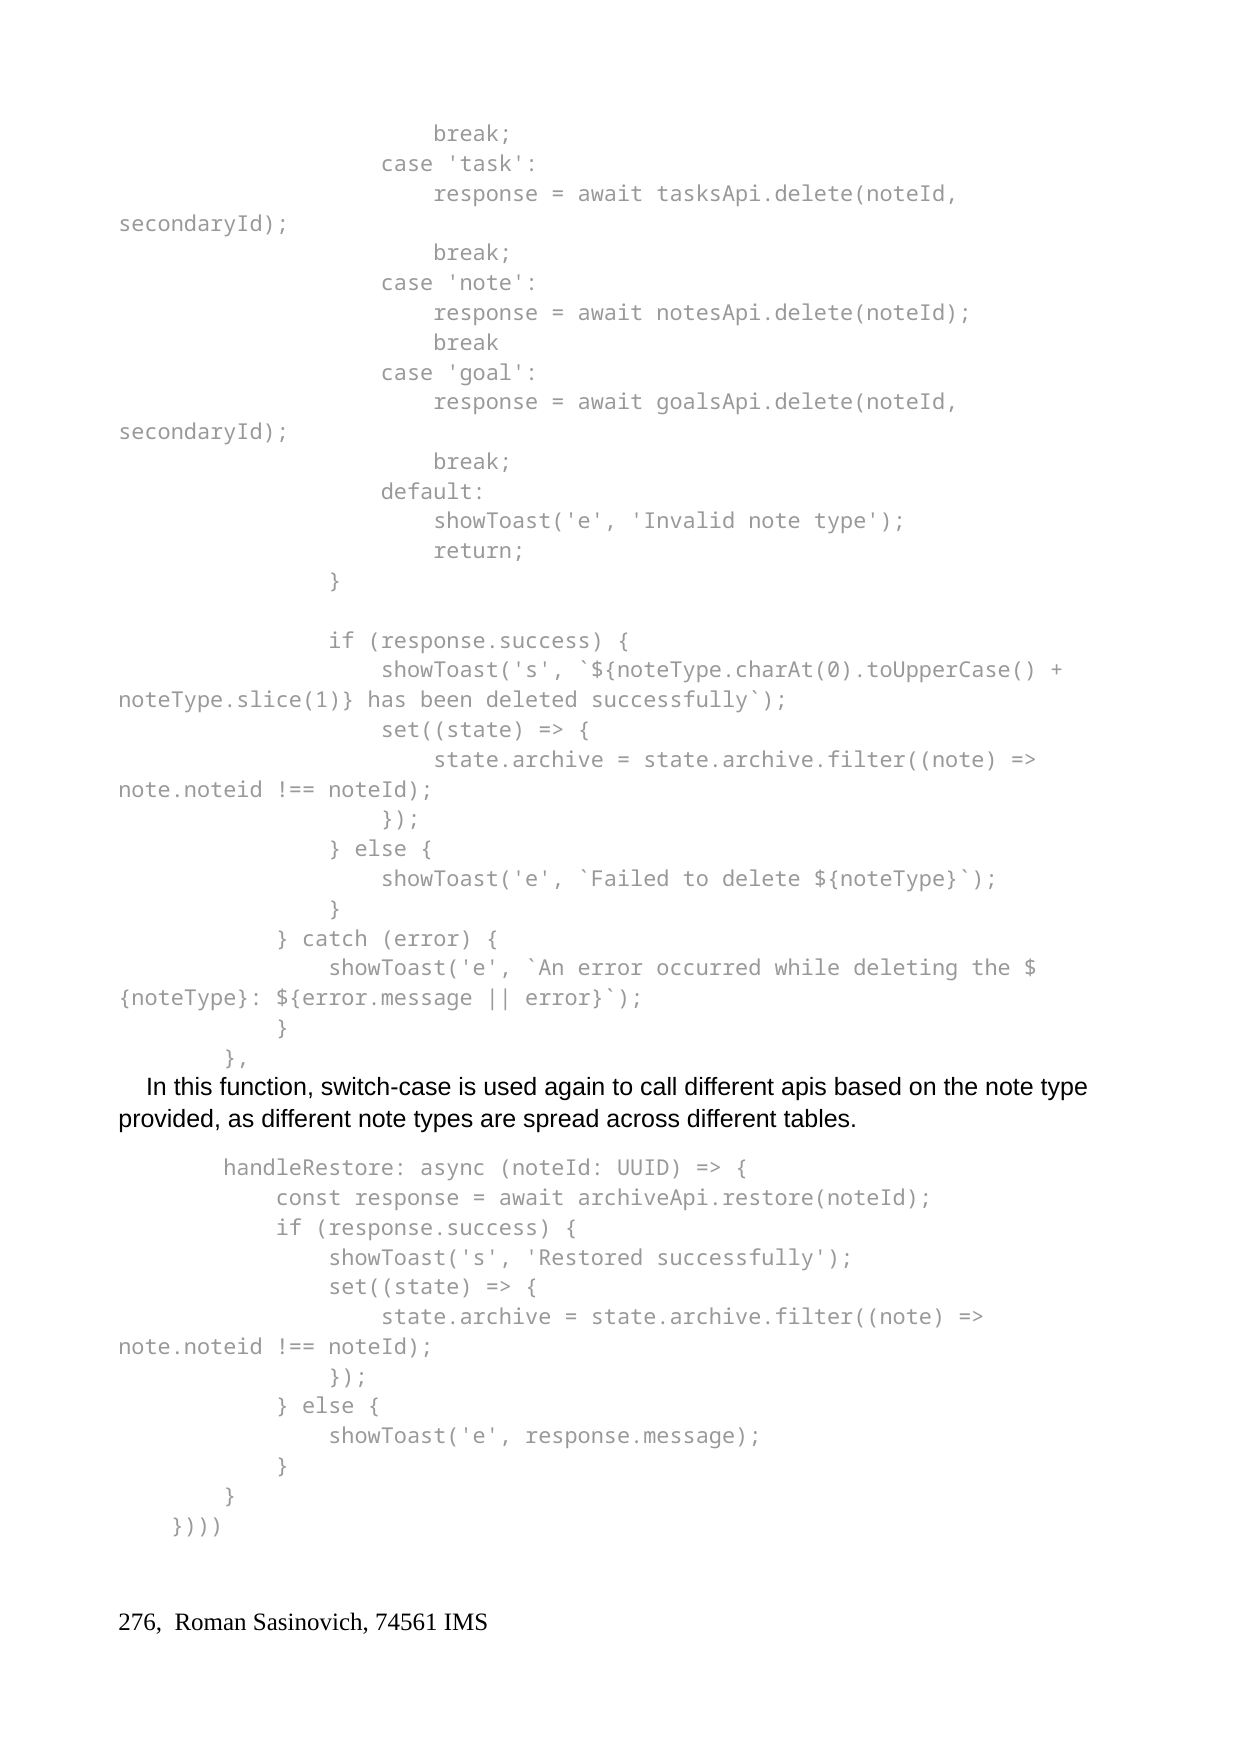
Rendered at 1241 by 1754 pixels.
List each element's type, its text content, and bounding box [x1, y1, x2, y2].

text break; [118, 118, 1122, 148]
text } catch (error) { [118, 922, 1122, 952]
text response = await notesApi.delete(noteId); [118, 297, 1122, 327]
text if (response.success) { [118, 624, 1122, 654]
text showToast('e', `Failed to delete ${noteType}`); [118, 863, 1122, 893]
text showToast('e', 'Invalid note type'); [118, 505, 1122, 535]
text if (response.success) { [118, 1212, 1122, 1241]
text const response = await archiveApi.restore(noteId); [118, 1182, 1122, 1212]
text break; [118, 446, 1122, 476]
text break [118, 327, 1122, 356]
text case 'goal': [118, 356, 1122, 386]
text handleRestore: async (noteId: UUID) => { [118, 1152, 1122, 1182]
text }))) [118, 1509, 1122, 1539]
text default: [118, 476, 1122, 505]
text state.archive = state.archive.filter((note) => note.noteid !== noteId); [118, 1301, 1122, 1361]
text response = await goalsApi.delete(noteId, secondaryId); [118, 386, 1122, 446]
text } [118, 1450, 1122, 1480]
text set((state) => { [118, 714, 1122, 744]
text state.archive = state.archive.filter((note) => note.noteid !== noteId); [118, 744, 1122, 803]
text } else { [118, 1390, 1122, 1420]
text } [118, 565, 1122, 595]
text case 'task': [118, 148, 1122, 178]
text set((state) => { [118, 1271, 1122, 1301]
text }); [118, 1361, 1122, 1390]
text } [118, 893, 1122, 922]
text }, [118, 1042, 1122, 1071]
text }); [118, 803, 1122, 833]
text } else { [118, 833, 1122, 863]
text response = await tasksApi.delete(noteId, secondaryId); [118, 178, 1122, 237]
text showToast('s', `${noteType.charAt(0).toUpperCase() + noteType.slice(1)} has been deleted successfully`); [118, 654, 1122, 714]
text return; [118, 535, 1122, 565]
text In this function, switch-case is used again to call different apis based on the note type provided, as different note types are spread across different tables. [118, 1071, 1122, 1133]
text } [118, 1480, 1122, 1509]
text } [118, 1012, 1122, 1042]
text showToast('s', 'Restored successfully'); [118, 1241, 1122, 1271]
text case 'note': [118, 267, 1122, 297]
text showToast('e', `An error occurred while deleting the ${noteType}: ${error.message || error}`); [118, 952, 1122, 1012]
text break; [118, 237, 1122, 267]
text showToast('e', response.message); [118, 1420, 1122, 1450]
